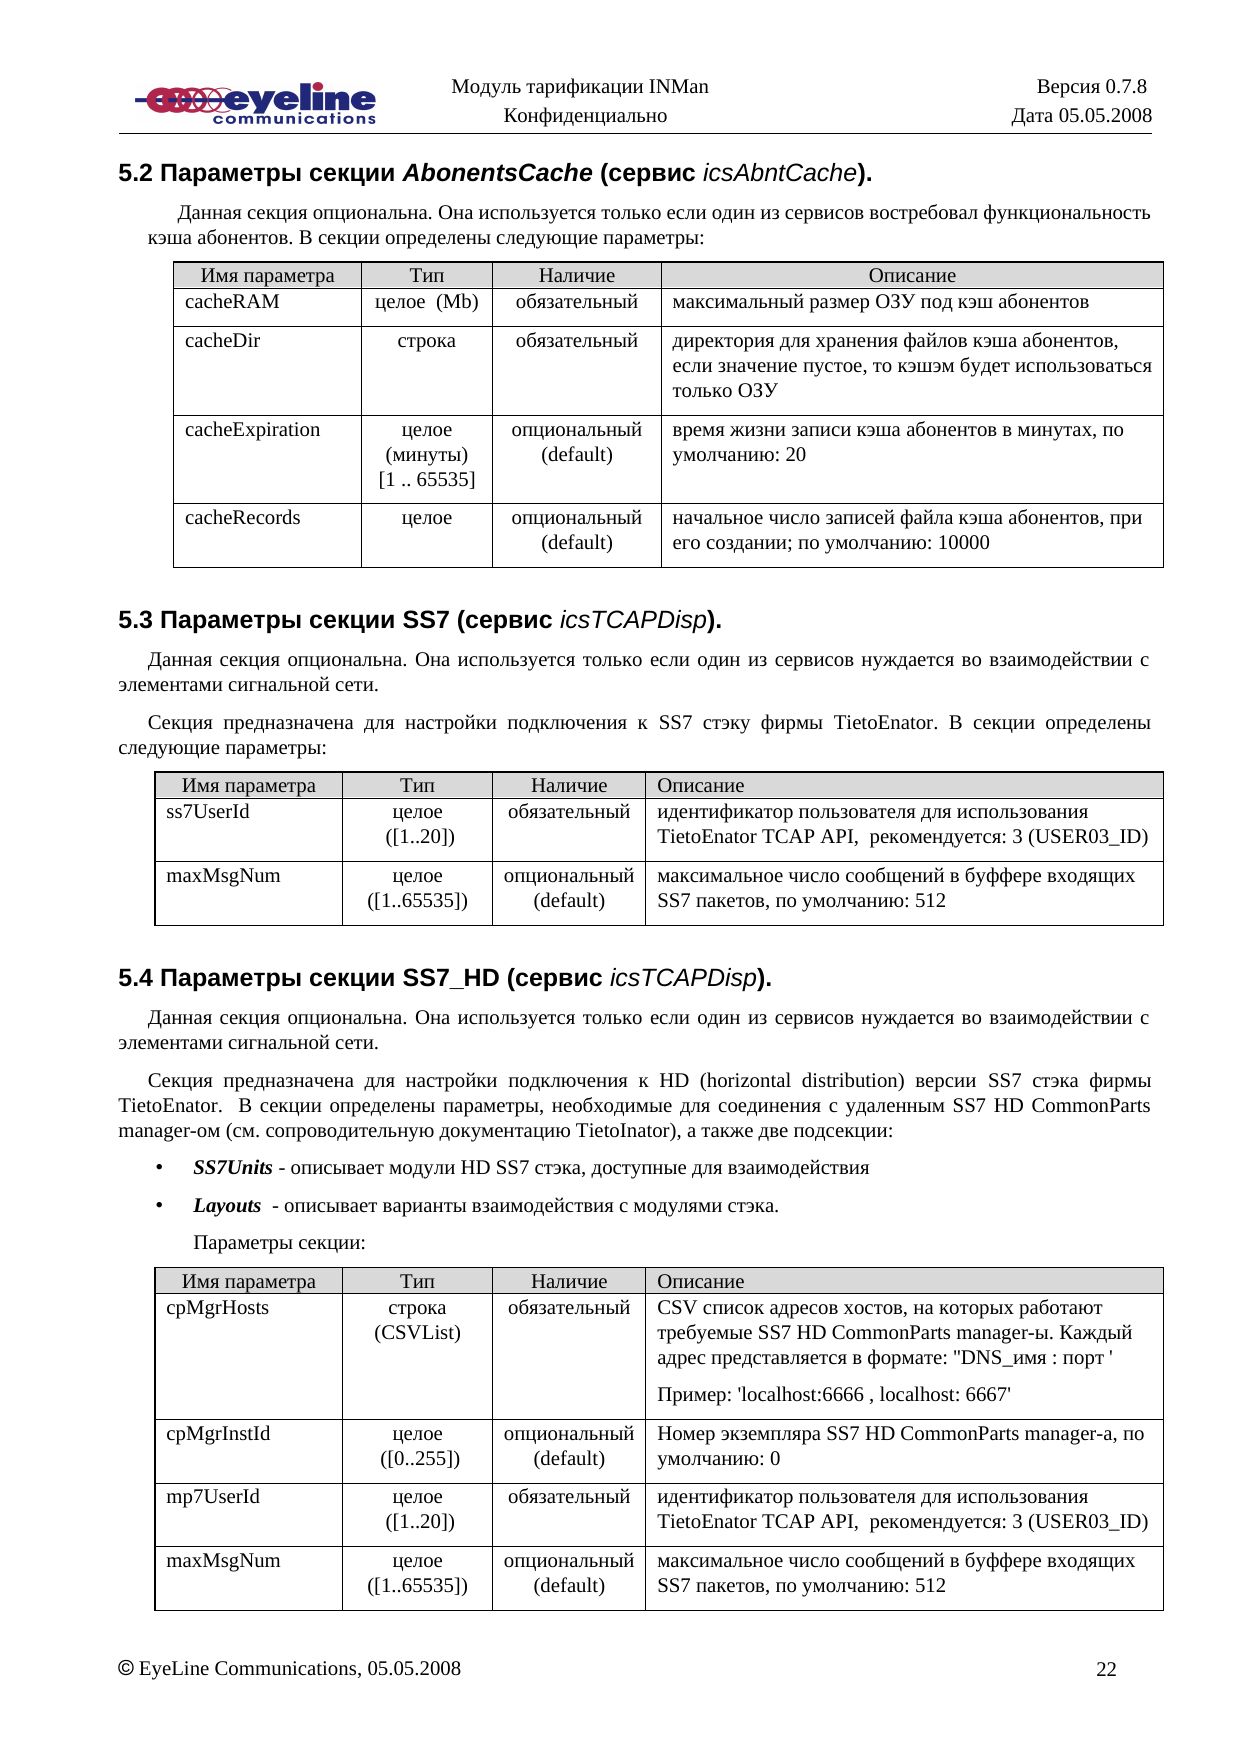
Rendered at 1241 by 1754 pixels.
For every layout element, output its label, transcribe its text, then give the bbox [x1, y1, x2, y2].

table_cell cpMgrHosts [156, 1294, 342, 1419]
table_cell директория для хранения файлов кэша абонентов, если значение пустое, то кэшэм будет использоваться только ОЗУ [662, 327, 1163, 414]
text Секция предназначена для настройки подключения к HD (horizontal distribution) версии SS7 стэка фирмы TietoЕnator. В секции определены параметры, необходимые для соединения с удаленным SS7 HD CommonParts manager-ом (см. сопроводительную документацию TietoInator), а также две подсекции: [118, 1067, 1151, 1142]
table_cell cтрока (CSVList) [343, 1294, 492, 1419]
table_cell cacheDir [174, 327, 361, 414]
table_header Описание [646, 1268, 1163, 1293]
table_cell опциональный (default) [493, 504, 661, 567]
table_cell целое (Mb) [362, 289, 492, 326]
table_cell cpMgrInstId [156, 1420, 342, 1482]
table_cell максимальное число сообщений в буффере входящих SS7 пакетов, по умолчанию: 512 [646, 862, 1163, 924]
subtitle Параметры секции SS7_HD (сервис icsTCAPDisp). [118, 963, 1151, 992]
list SS7Units - описывает модули HD SS7 стэка, доступные для взаимодействия [156, 1154, 1151, 1179]
table_header Тип [362, 263, 492, 287]
table_header Описание [646, 773, 1163, 797]
table_header Имя параметра [156, 1268, 342, 1293]
table_cell cacheRecords [174, 504, 361, 567]
table_cell CSV список адресов хостов, на которых работают требуемые SS7 HD CommonParts manager-ы. Каждый адрес представляется в формате: ''DNS_имя : порт ' Пример: 'localhost:6666 , localhost: 6667' [646, 1294, 1163, 1419]
table_header Наличие [493, 263, 661, 287]
table_cell ss7UserId [156, 799, 342, 861]
table_cell целое ([1..65535]) [343, 1547, 492, 1609]
table_cell максимальный размер ОЗУ под кэш абонентов [662, 289, 1163, 326]
table_header Наличие [493, 1268, 645, 1293]
list Layouts - описывает варианты взаимодействия с модулями стэка. [156, 1192, 1151, 1217]
list Параметры секции: [156, 1229, 1151, 1254]
table_header Описание [662, 263, 1163, 287]
text Секция предназначена для настройки подключения к SS7 стэку фирмы TietoЕnator. В секции определены следующие параметры: [118, 709, 1151, 759]
table_cell обязательный [493, 289, 661, 326]
table_cell целое ([1..20]) [343, 799, 492, 861]
table_cell обязательный [493, 1484, 645, 1546]
table_cell cacheExpiration [174, 416, 361, 503]
table_cell начальное число записей файла кэша абонентов, при его создании; по умолчанию: 10000 [662, 504, 1163, 567]
table_cell обязательный [493, 327, 661, 414]
table_header Наличие [493, 773, 645, 797]
picture [135, 82, 376, 124]
table_cell идентификатор пользователя для использования TietoЕnator TCAP API, рекомендуется: 3 (USER03_ID) [646, 1484, 1163, 1546]
table_cell cacheRAM [174, 289, 361, 326]
table_cell опциональный (default) [493, 862, 645, 924]
table_cell обязательный [493, 799, 645, 861]
table_cell целое ([1..65535]) [343, 862, 492, 924]
table_cell обязательный [493, 1294, 645, 1419]
subtitle Параметры секции AbonentsCache (сервис icsAbntCache). [118, 158, 1151, 186]
table_cell опциональный (default) [493, 1547, 645, 1609]
table_header Тип [343, 1268, 492, 1293]
table_cell время жизни записи кэша абонентов в минутах, по умолчанию: 20 [662, 416, 1163, 503]
table_cell maxMsgNum [156, 862, 342, 924]
table_cell maxMsgNum [156, 1547, 342, 1609]
table_cell целое ([1..20]) [343, 1484, 492, 1546]
table_header Имя параметра [156, 773, 342, 797]
table_header Имя параметра [174, 263, 361, 287]
table_cell целое (минуты) [1 .. 65535] [362, 416, 492, 503]
table_cell опциональный (default) [493, 1420, 645, 1482]
table_cell mp7UserId [156, 1484, 342, 1546]
table_header Тип [343, 773, 492, 797]
table_cell идентификатор пользователя для использования TietoЕnator TCAP API, рекомендуется: 3 (USER03_ID) [646, 799, 1163, 861]
text Данная секция опциональна. Она используется только если один из сервисов нуждается во взаимодействии с элементами сигнальной сети. [118, 1004, 1151, 1054]
table_cell опциональный (default) [493, 416, 661, 503]
table_cell Номер экземпляра SS7 HD CommonParts manager-а, по умолчанию: 0 [646, 1420, 1163, 1482]
table_cell строка [362, 327, 492, 414]
table_cell целое ([0..255]) [343, 1420, 492, 1482]
subtitle Параметры секции SS7 (сервис icsTCAPDisp). [118, 605, 1151, 634]
text Данная секция опциональна. Она используется только если один из сервисов востребовал функциональность кэша абонентов. В секции определены следующие параметры: [148, 199, 1151, 249]
text Данная секция опциональна. Она используется только если один из сервисов нуждается во взаимодействии с элементами сигнальной сети. [118, 646, 1151, 696]
table_cell целое [362, 504, 492, 567]
table_cell максимальное число сообщений в буффере входящих SS7 пакетов, по умолчанию: 512 [646, 1547, 1163, 1609]
